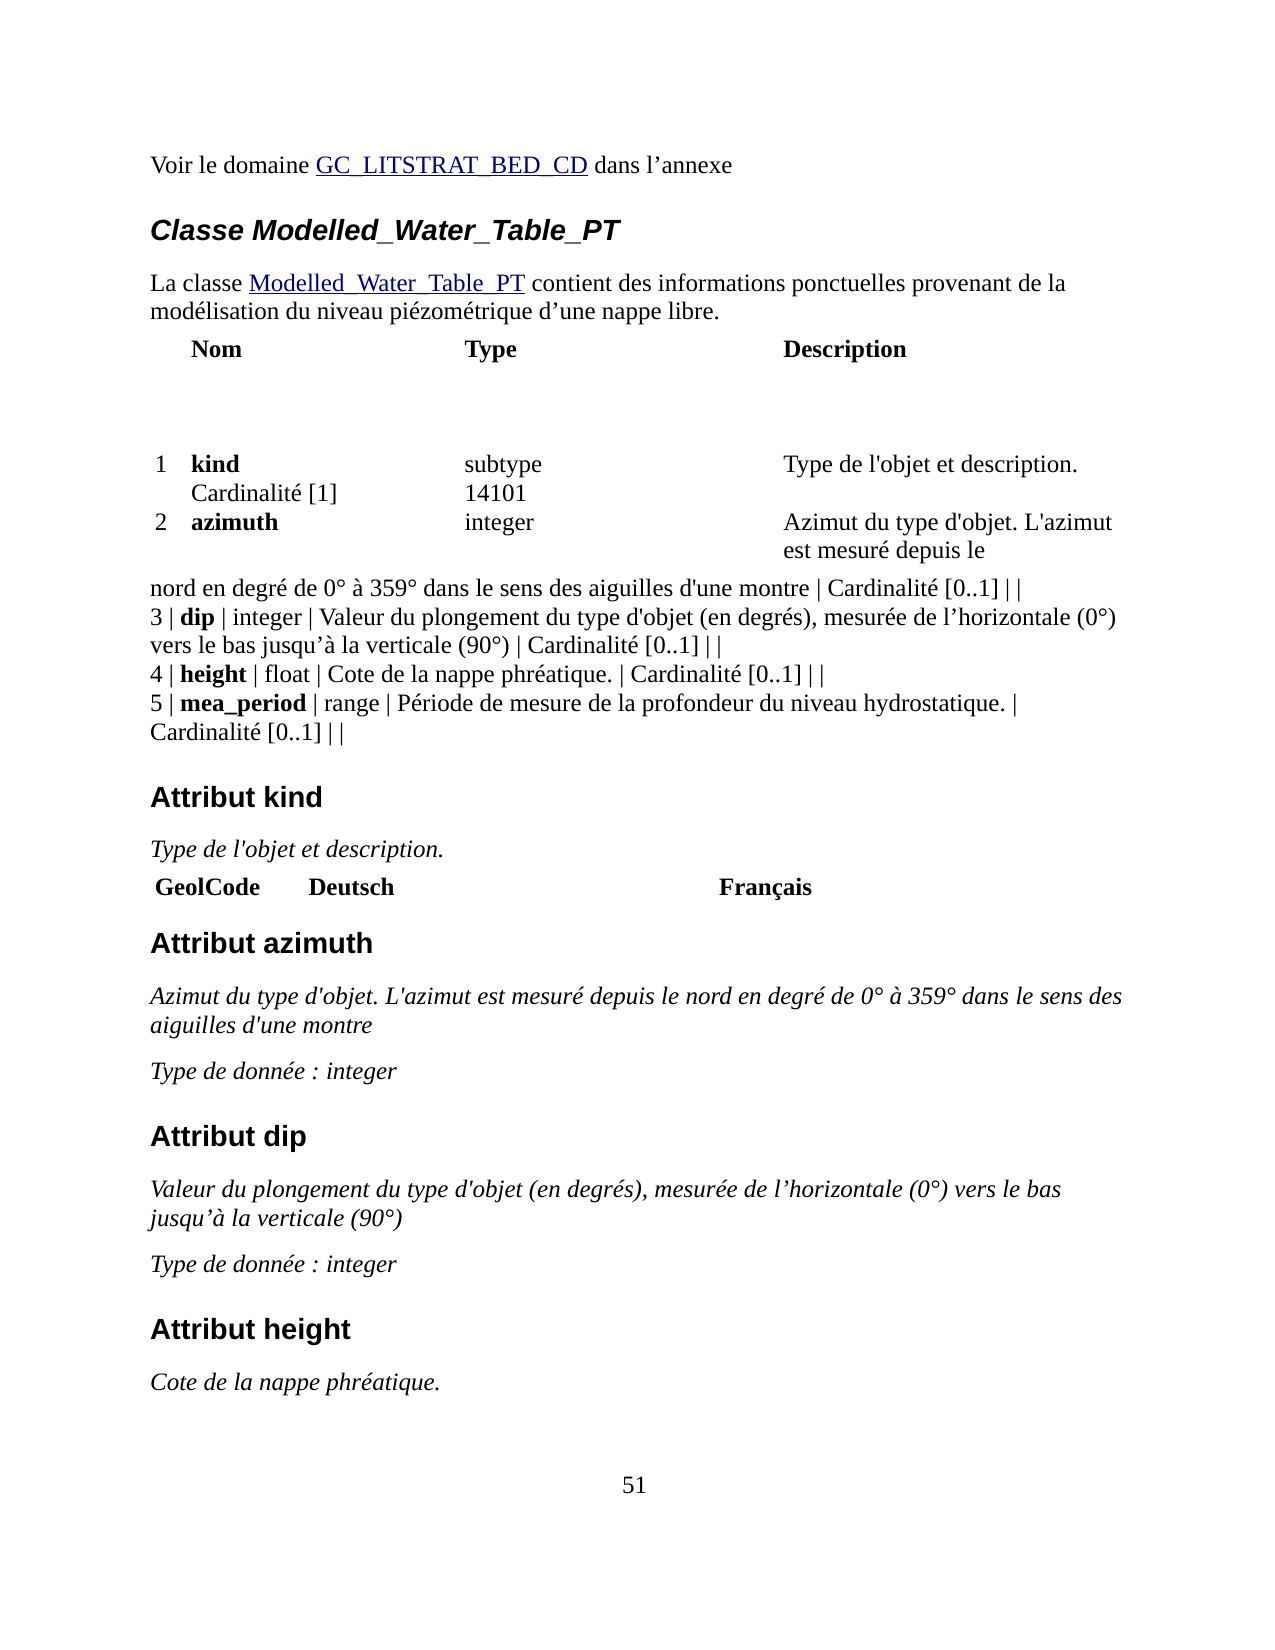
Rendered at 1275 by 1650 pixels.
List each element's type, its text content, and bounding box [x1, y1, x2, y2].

table_cell Type de l'objet et description. [779, 449, 1125, 478]
subtitle Attribut kind [150, 779, 1125, 813]
table_header Description [779, 334, 1125, 449]
table_cell 1 [150, 449, 186, 478]
subtitle Attribut height [150, 1312, 1125, 1346]
table_header GeolCode [150, 872, 304, 901]
text Valeur du plongement du type d'objet (en degrés), mesurée de l’horizontale (0°) vers le bas jusqu’à la verticale (90°) [150, 1174, 1125, 1232]
table_cell 14101 [460, 478, 779, 507]
text Voir le domaine GC_LITSTRAT_BED_CD dans l’annexe [150, 150, 1125, 179]
subtitle Classe Modelled_Water_Table_PT [150, 213, 1125, 246]
table_header Nom [186, 334, 460, 449]
table_cell kind [186, 449, 460, 478]
table_cell 2 [150, 507, 186, 564]
table_cell [779, 478, 1125, 507]
table_header Type [460, 334, 779, 449]
text Type de donnée : integer [150, 1249, 1125, 1278]
subtitle Attribut dip [150, 1119, 1125, 1153]
table_cell integer [460, 507, 779, 564]
text Type de l'objet et description. [150, 834, 1125, 863]
text Type de donnée : integer [150, 1056, 1125, 1085]
subtitle Attribut azimuth [150, 926, 1125, 959]
table_header Français [714, 872, 1125, 901]
table_cell subtype [460, 449, 779, 478]
text nord en degré de 0° à 359° dans le sens des aiguilles d'une montre | Cardinalité [0..1] | | 3 | dip | integer | Valeur du plongement du type d'objet (en degrés), mesurée de l’horizontale (0°) vers le bas jusqu’à la verticale (90°) | Cardinalité [0..1] | | 4 | height | float | Cote de la nappe phréatique. | Cardinalité [0..1] | | 5 | mea_period | range | Période de mesure de la profondeur du niveau hydrostatique. | Cardinalité [0..1] | | [150, 573, 1125, 746]
table_header [150, 334, 186, 449]
table_cell Azimut du type d'objet. L'azimut est mesuré depuis le [779, 507, 1125, 564]
text La classe Modelled_Water_Table_PT contient des informations ponctuelles provenant de la modélisation du niveau piézométrique d’une nappe libre. [150, 268, 1125, 325]
text Cote de la nappe phréatique. [150, 1367, 1125, 1396]
text Azimut du type d'objet. L'azimut est mesuré depuis le nord en degré de 0° à 359° dans le sens des aiguilles d'une montre [150, 981, 1125, 1038]
table_cell azimuth [186, 507, 460, 564]
table_cell [150, 478, 186, 507]
table_cell Cardinalité [1] [186, 478, 460, 507]
table_header Deutsch [304, 872, 714, 901]
